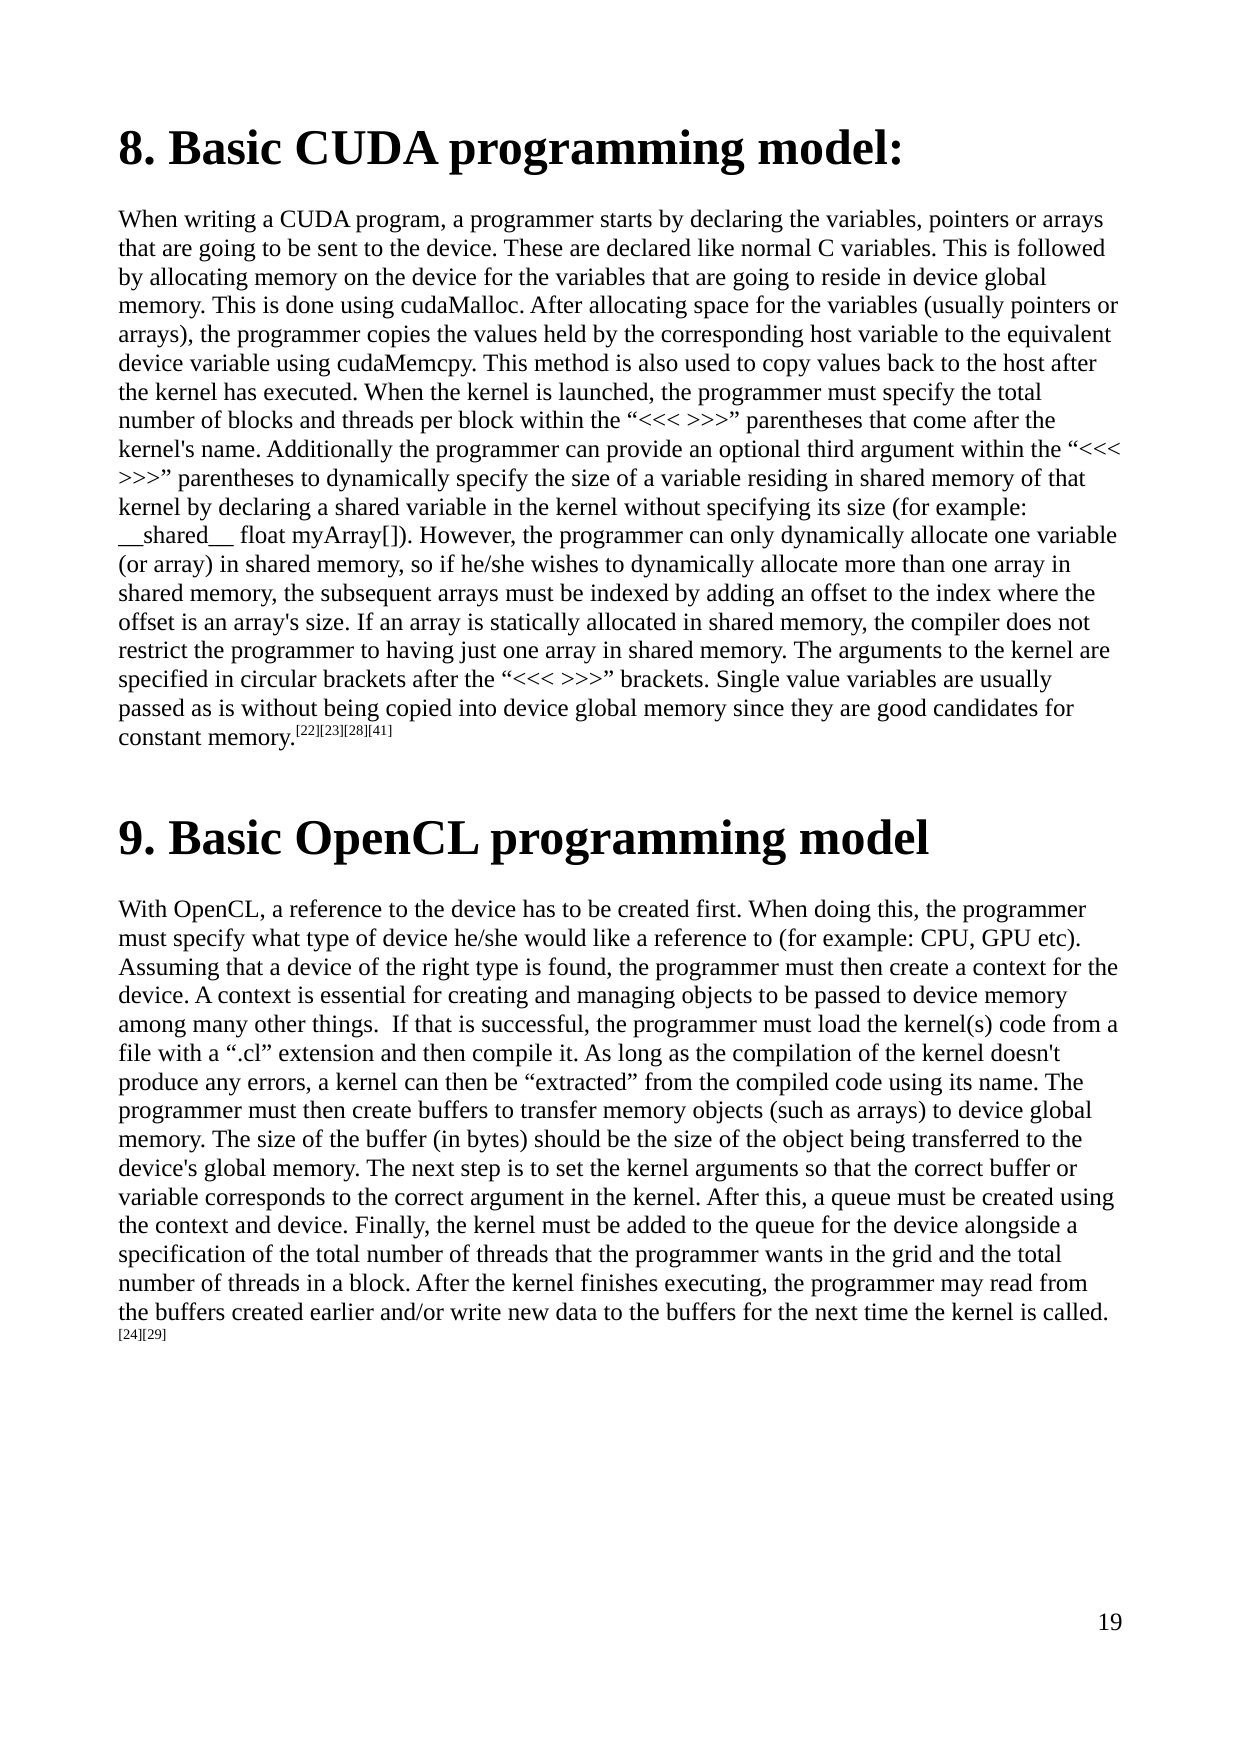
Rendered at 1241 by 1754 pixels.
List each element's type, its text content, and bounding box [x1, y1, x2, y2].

text With OpenCL, a reference to the device has to be created first. When doing this, the programmer must specify what type of device he/she would like a reference to (for example: CPU, GPU etc). Assuming that a device of the right type is found, the programmer must then create a context for the device. A context is essential for creating and managing objects to be passed to device memory among many other things. If that is successful, the programmer must load the kernel(s) code from a file with a “.cl” extension and then compile it. As long as the compilation of the kernel doesn't produce any errors, a kernel can then be “extracted” from the compiled code using its name. The programmer must then create buffers to transfer memory objects (such as arrays) to device global memory. The size of the buffer (in bytes) should be the size of the object being transferred to the device's global memory. The next step is to set the kernel arguments so that the correct buffer or variable corresponds to the correct argument in the kernel. After this, a queue must be created using the context and device. Finally, the kernel must be added to the queue for the device alongside a specification of the total number of threads that the programmer wants in the grid and the total number of threads in a block. After the kernel finishes executing, the programmer may read from the buffers created earlier and/or write new data to the buffers for the next time the kernel is called. [24][29] [118, 894, 1122, 1354]
text When writing a CUDA program, a programmer starts by declaring the variables, pointers or arrays that are going to be sent to the device. These are declared like normal C variables. This is followed by allocating memory on the device for the variables that are going to reside in device global memory. This is done using cudaMalloc. After allocating space for the variables (usually pointers or arrays), the programmer copies the values held by the corresponding host variable to the equivalent device variable using cudaMemcpy. This method is also used to copy values back to the host after the kernel has executed. When the kernel is launched, the programmer must specify the total number of blocks and threads per block within the “<<< >>>” parentheses that come after the kernel's name. Additionally the programmer can provide an optional third argument within the “<<< >>>” parentheses to dynamically specify the size of a variable residing in shared memory of that kernel by declaring a shared variable in the kernel without specifying its size (for example: __shared__ float myArray[]). However, the programmer can only dynamically allocate one variable (or array) in shared memory, so if he/she wishes to dynamically allocate more than one array in shared memory, the subsequent arrays must be indexed by adding an offset to the index where the offset is an array's size. If an array is statically allocated in shared memory, the compiler does not restrict the programmer to having just one array in shared memory. The arguments to the kernel are specified in circular brackets after the “<<< >>>” brackets. Single value variables are usually passed as is without being copied into device global memory since they are good candidates for constant memory.[22][23][28][41] [118, 204, 1122, 751]
text 9. Basic OpenCL programming model [118, 808, 1122, 866]
text 8. Basic CUDA programming model: [118, 118, 1122, 176]
